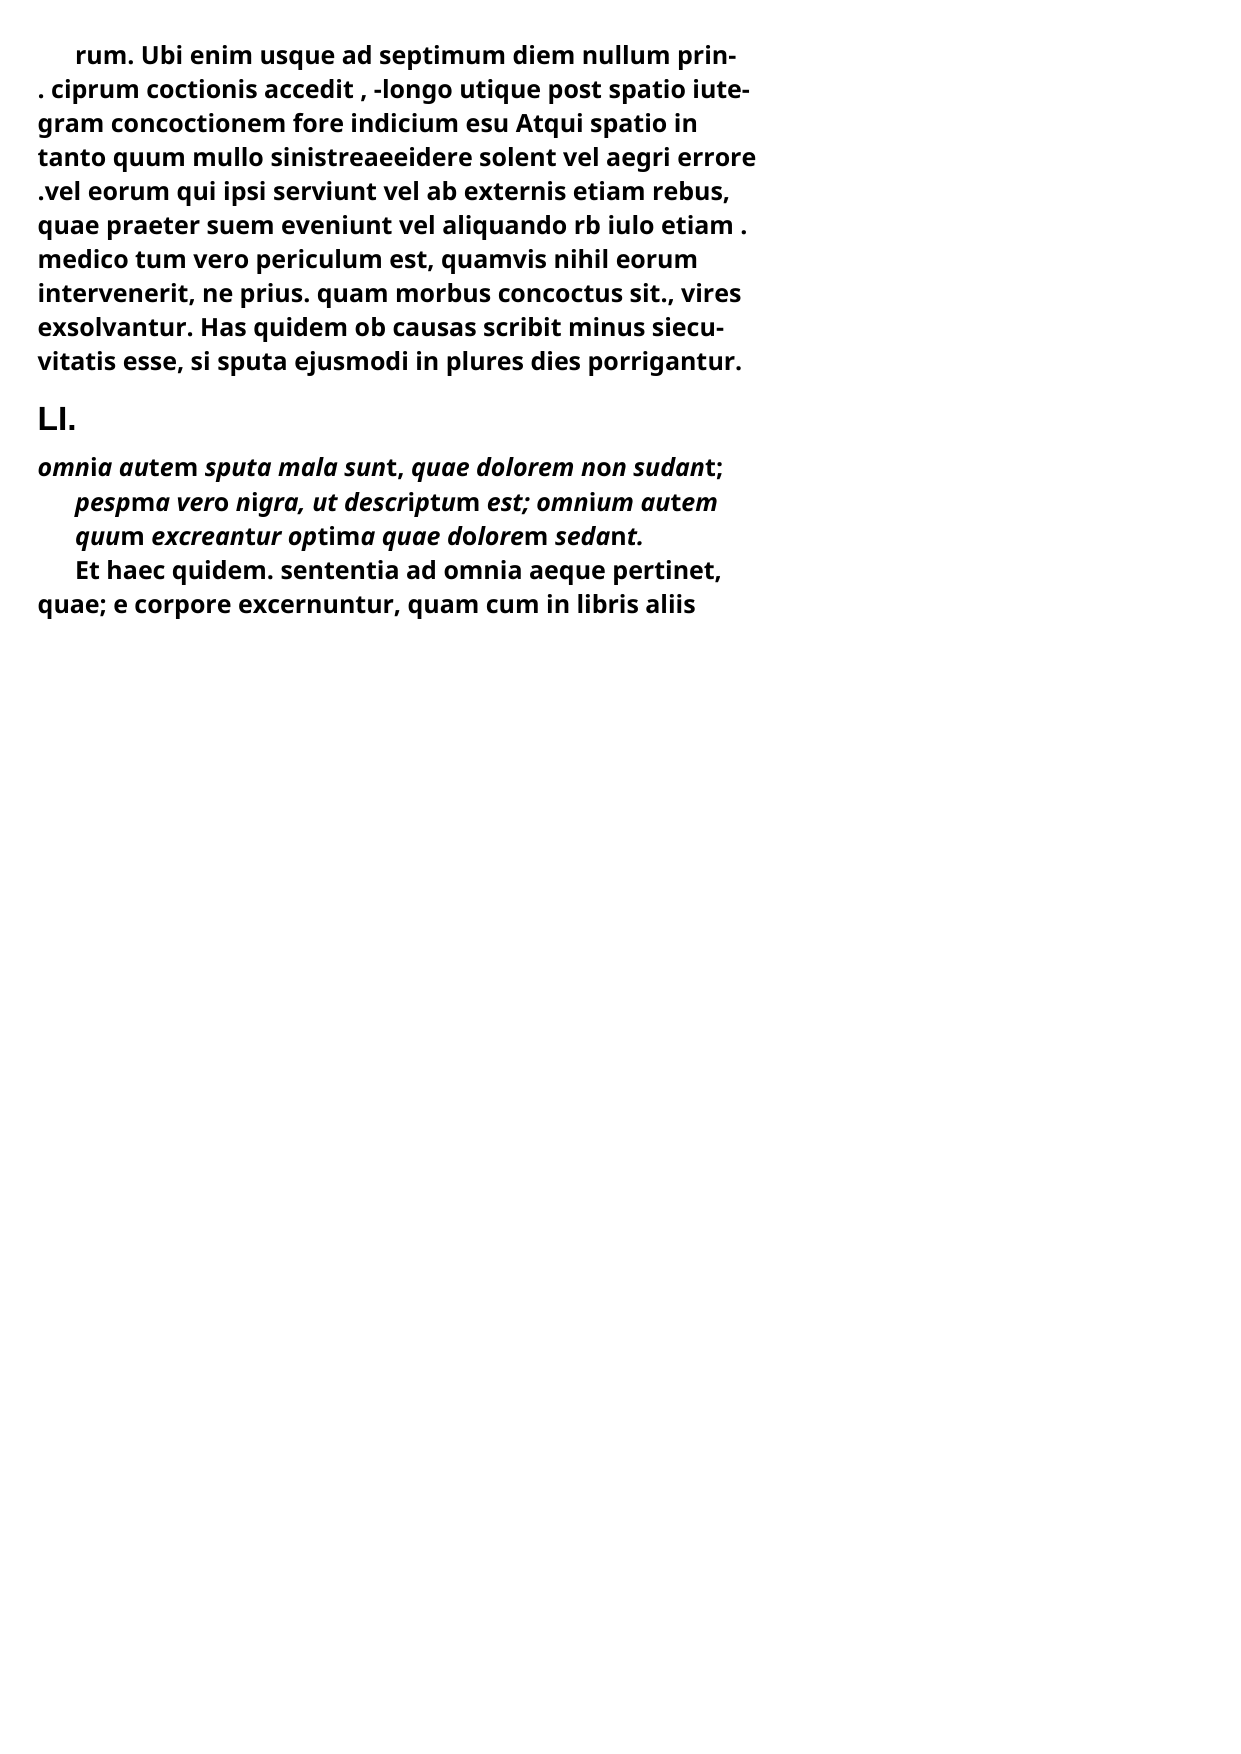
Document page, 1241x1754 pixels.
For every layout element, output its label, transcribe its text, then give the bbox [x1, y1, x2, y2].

subtitle LI. [37, 399, 1203, 438]
text rum. Ubi enim usque ad septimum diem nullum prin- . ciprum coctionis accedit , -longo utique post spatio iute- gram concoctionem fore indicium esu Atqui spatio in tanto quum mullo sinistreaeeidere solent vel aegri errore .vel eorum qui ipsi serviunt vel ab externis etiam rebus, quae praeter suem eveniunt vel aliquando rb iulo etiam . medico tum vero periculum est, quamvis nihil eorum intervenerit, ne prius. quam morbus concoctus sit., vires exsolvantur. Has quidem ob causas scribit minus siecu- vitatis esse, si sputa ejusmodi in plures dies porrigantur. [37, 37, 1203, 378]
text omnia autem sputa mala sunt, quae dolorem non sudant; pespma vero nigra, ut descriptum est; omnium autem quum excreantur optima quae dolorem sedant. [37, 450, 1203, 552]
text Et haec quidem. sententia ad omnia aeque pertinet, quae; e corpore excernuntur, quam cum in libris aliis [37, 552, 1203, 620]
